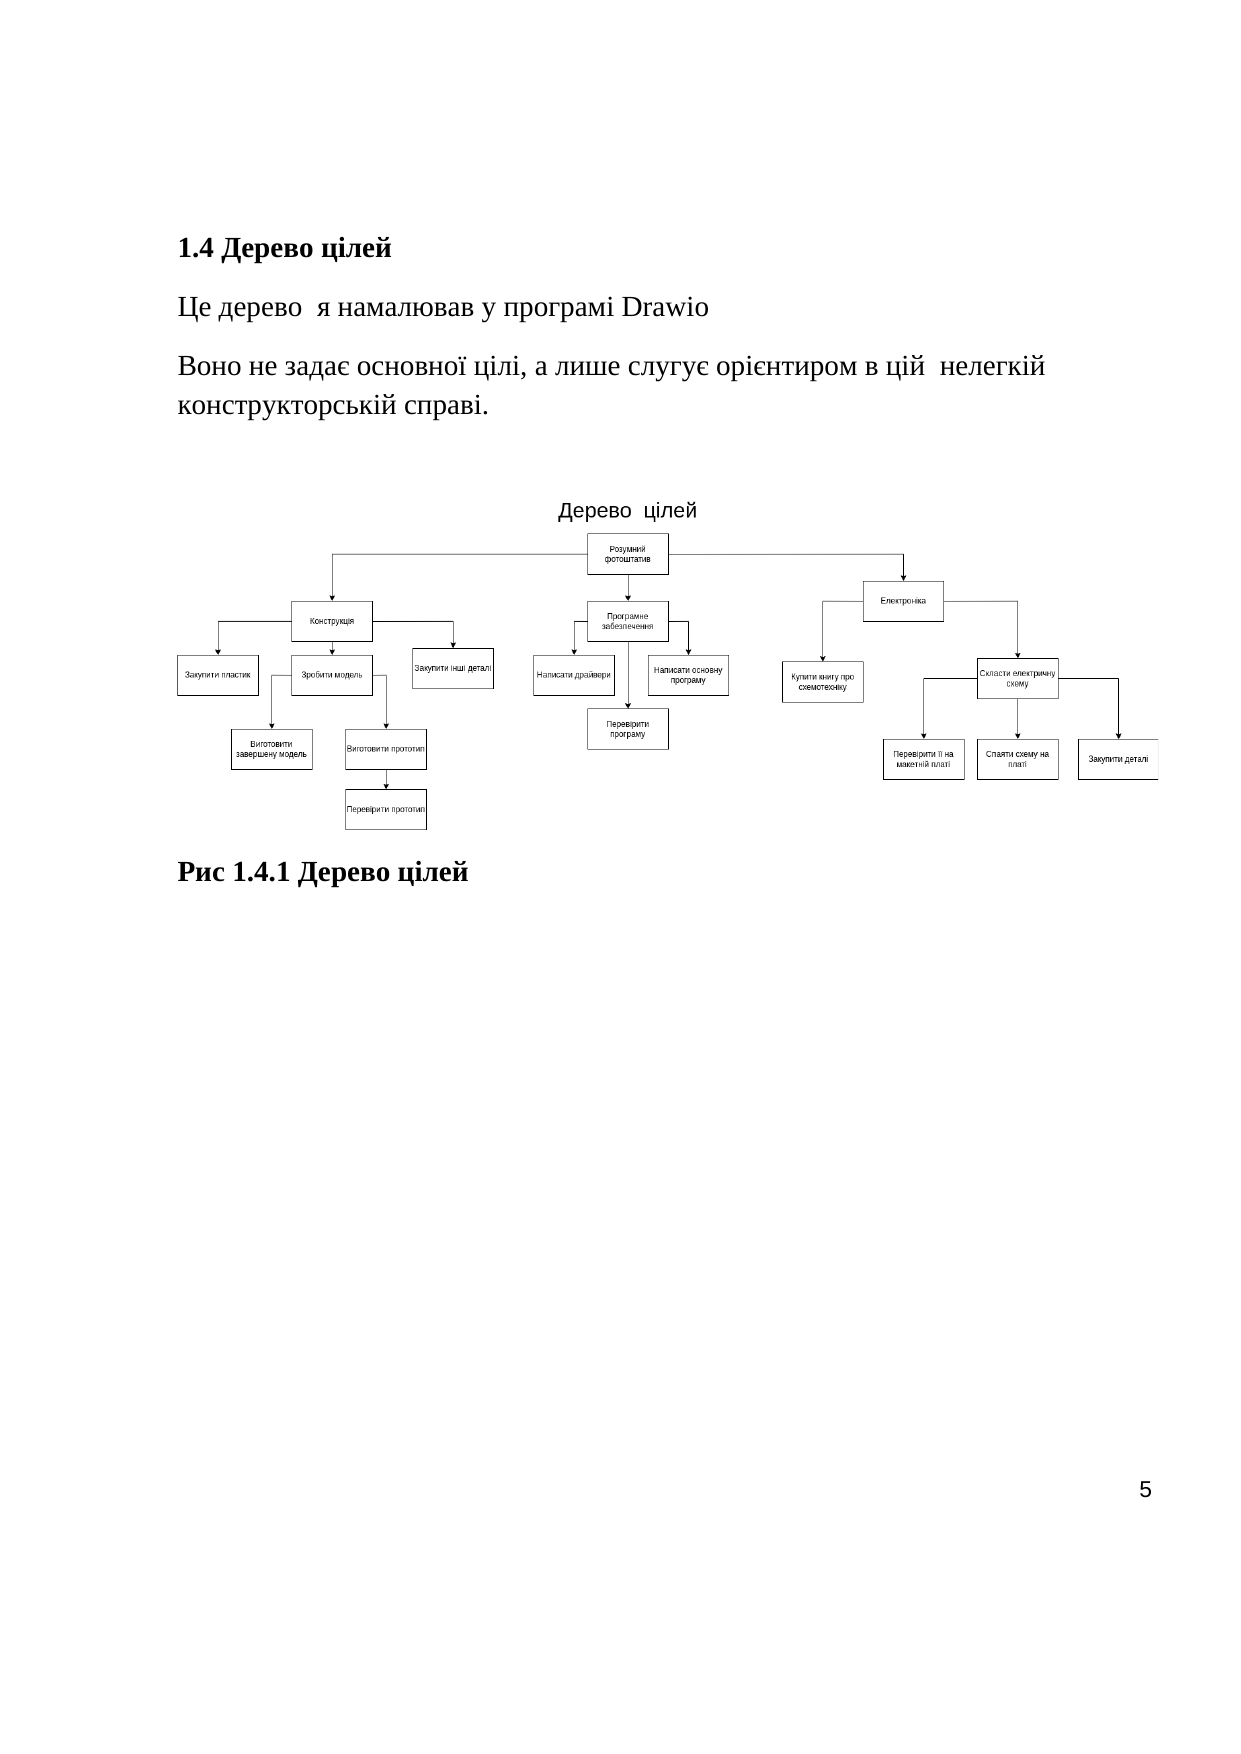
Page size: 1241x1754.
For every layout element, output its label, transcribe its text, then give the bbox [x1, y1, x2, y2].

text 1.4 Дерево цілей [177, 230, 1152, 263]
text Рис 1.4.1 Дерево цілей [177, 854, 1152, 888]
picture [177, 497, 1159, 830]
text Воно не задає основної цілі, а лише слугує орієнтиром в цій нелегкій конструкторській справі. [177, 348, 1152, 421]
text Це дерево я намалював у програмі Drawio [177, 289, 1152, 323]
